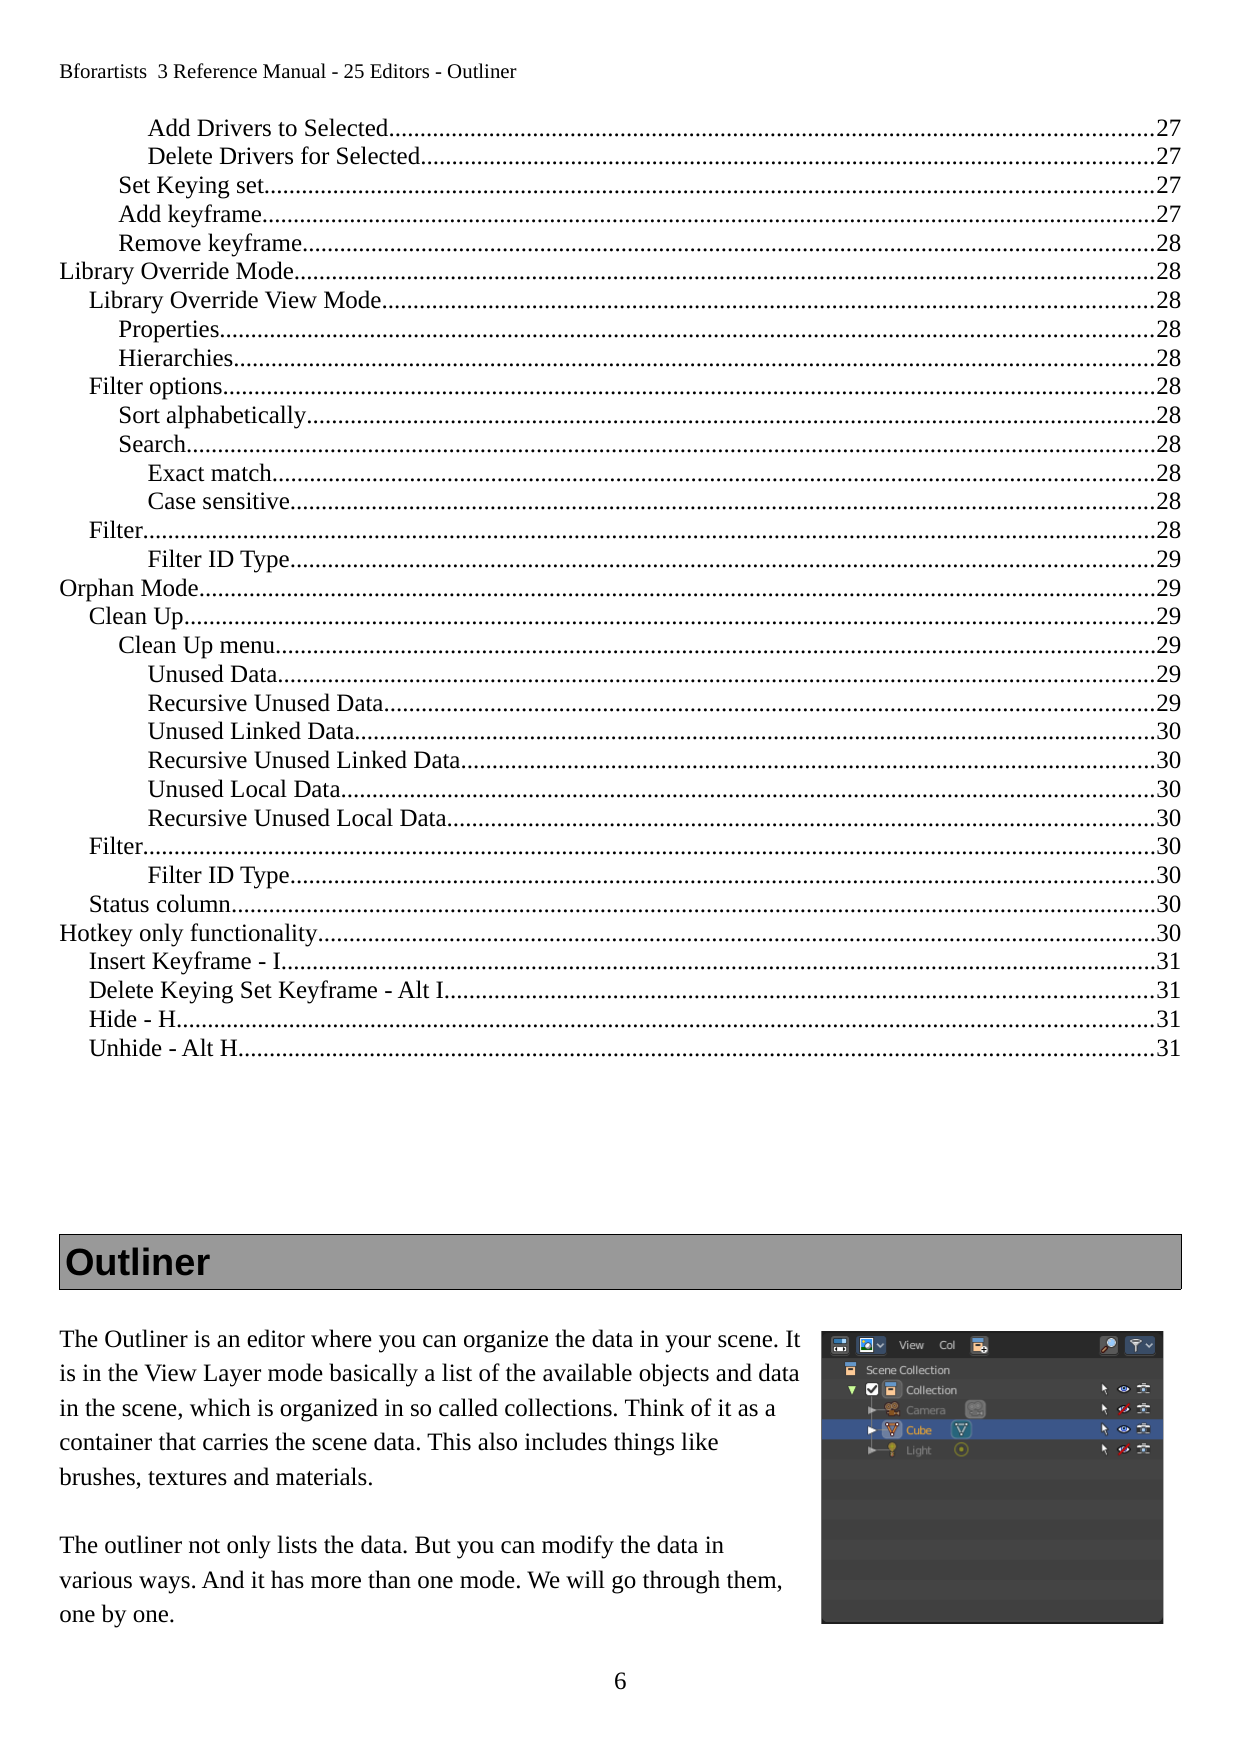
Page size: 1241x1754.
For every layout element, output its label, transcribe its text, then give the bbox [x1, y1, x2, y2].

text Library Override Mode 28 [59, 256, 1181, 285]
text Unhide - Alt H 31 [88, 1033, 1181, 1061]
text Add keyframe 27 [118, 199, 1181, 228]
text Set Keying set 27 [118, 170, 1181, 199]
text Recursive Unused Data 29 [147, 688, 1181, 716]
text Insert Keyframe - I 31 [88, 946, 1181, 975]
text Delete Drivers for Selected 27 [147, 141, 1181, 170]
text Unused Linked Data 30 [147, 716, 1181, 745]
text Exact match 28 [147, 458, 1181, 486]
text Hierarchies 28 [118, 343, 1181, 371]
text The Outliner is an editor where you can organize the data in your scene. It is in the View Layer mode basically a list of the available objects and data in the scene, which is organized in so called collections. Think of it as a container that carries the scene data. This also includes things like brushes, textures and materials. [59, 1324, 1181, 1490]
table_header Outliner [60, 1235, 1181, 1289]
text Sort alphabetically 28 [118, 400, 1181, 429]
text Unused Local Data 30 [147, 774, 1181, 803]
text Filter 30 [88, 831, 1181, 860]
text Clean Up 29 [88, 601, 1181, 630]
text Orphan Mode 29 [59, 573, 1181, 601]
text Add Drivers to Selected 27 [147, 113, 1181, 141]
text Filter options 28 [88, 371, 1181, 400]
text Filter ID Type 30 [147, 860, 1181, 889]
text Hide - H 31 [88, 1004, 1181, 1033]
text Recursive Unused Linked Data 30 [147, 745, 1181, 774]
text Delete Keying Set Keyframe - Alt I 31 [88, 975, 1181, 1004]
text Recursive Unused Local Data 30 [147, 803, 1181, 831]
text Properties 28 [118, 314, 1181, 343]
text Library Override View Mode 28 [88, 285, 1181, 314]
text Filter ID Type 29 [147, 544, 1181, 573]
text Remove keyframe 28 [118, 228, 1181, 256]
text The outliner not only lists the data. But you can modify the data in various ways. And it has more than one mode. We will go through them, one by one. [59, 1531, 1181, 1628]
picture [821, 1331, 1164, 1624]
text Hotkey only functionality 30 [59, 918, 1181, 946]
text Unused Data 29 [147, 659, 1181, 688]
text Case sensitive 28 [147, 486, 1181, 515]
text Filter 28 [88, 515, 1181, 544]
text Search 28 [118, 429, 1181, 458]
text Status column 30 [88, 889, 1181, 918]
text Clean Up menu 29 [118, 630, 1181, 659]
